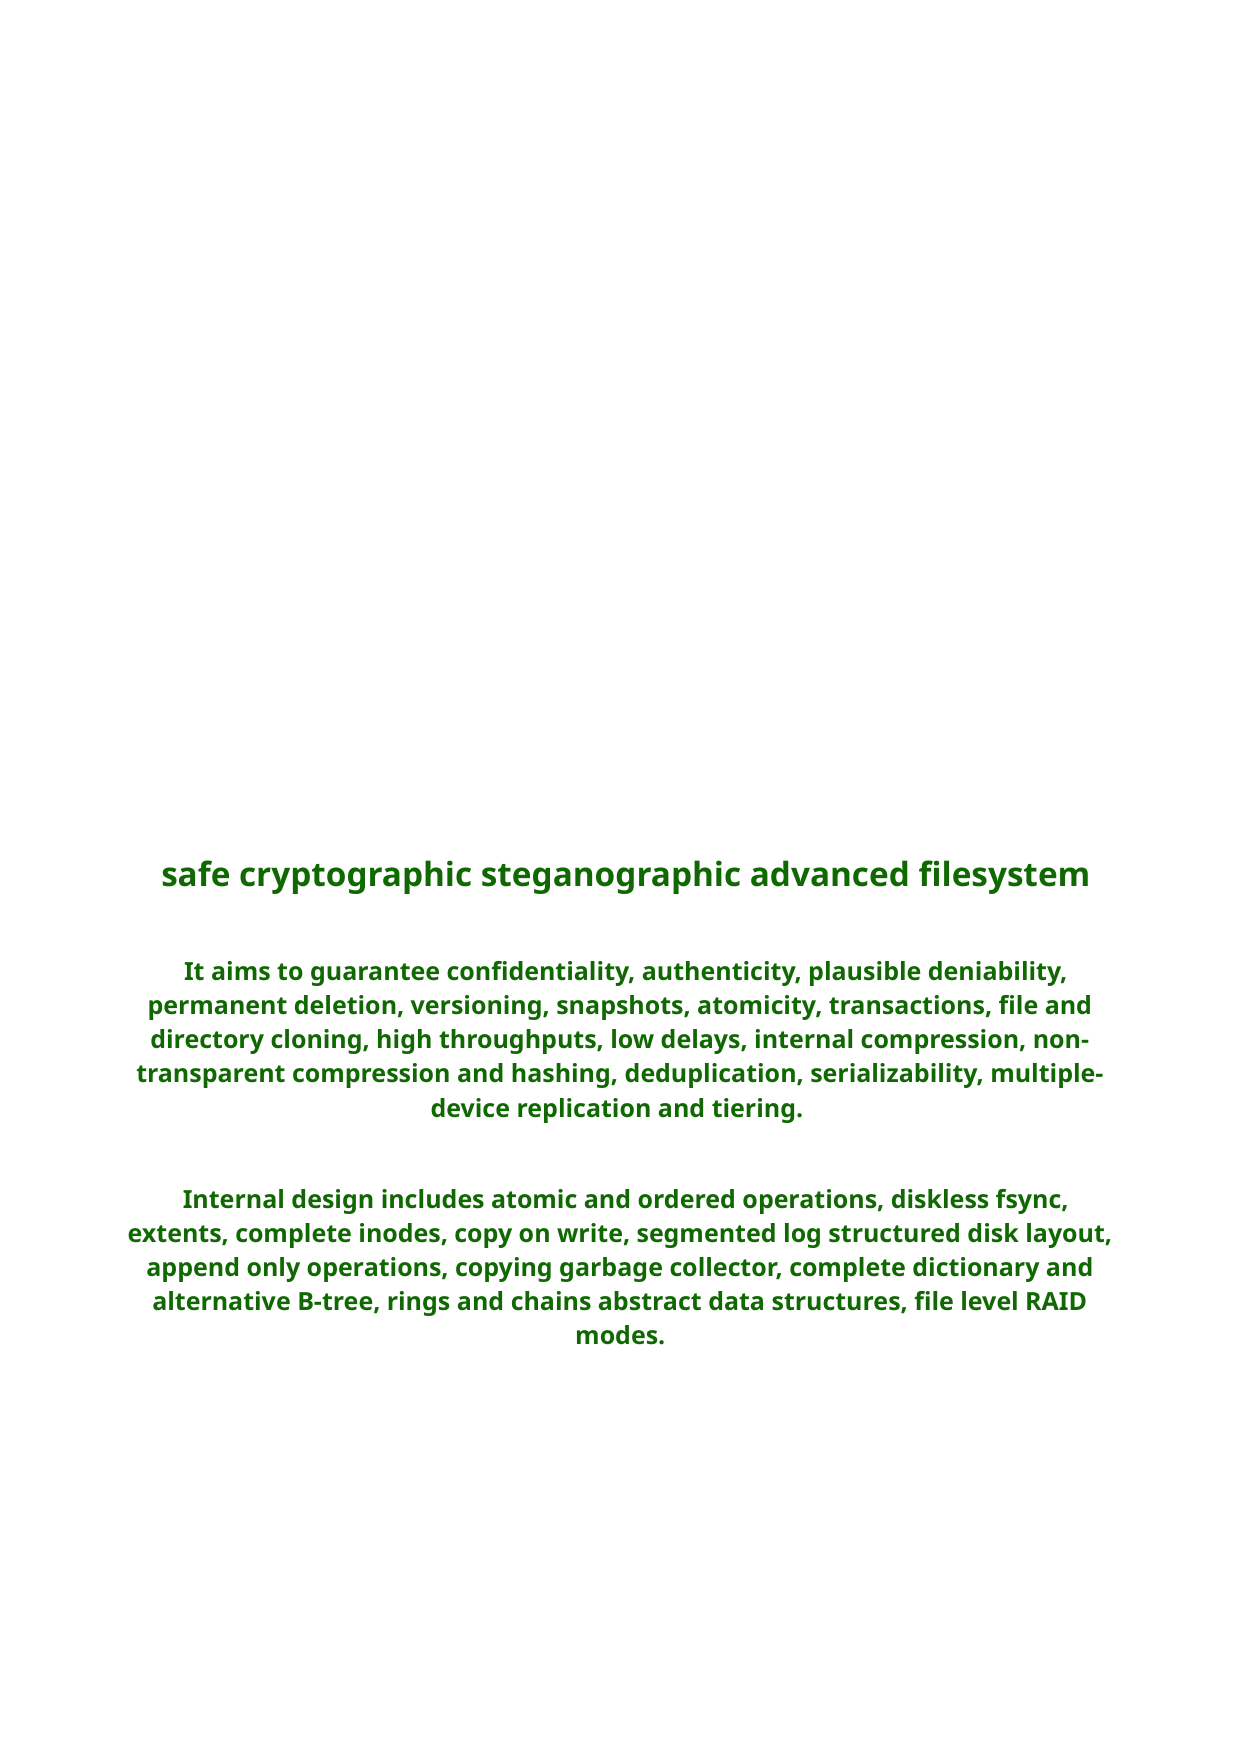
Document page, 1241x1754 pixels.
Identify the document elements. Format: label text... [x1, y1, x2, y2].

text It aims to guarantee confidentiality, authenticity, plausible deniability, permanent deletion, versioning, snapshots, atomicity, transactions, file and directory cloning, high throughputs, low delays, internal compression, non-transparent compression and hashing, deduplication, serializability, multiple-device replication and tiering. [118, 954, 1122, 1124]
text safe cryptographic steganographic advanced filesystem [118, 851, 1122, 897]
text Internal design includes atomic and ordered operations, diskless fsync, extents, complete inodes, copy on write, segmented log structured disk layout, append only operations, copying garbage collector, complete dictionary and alternative B-tree, rings and chains abstract data structures, file level RAID modes. [118, 1182, 1122, 1352]
